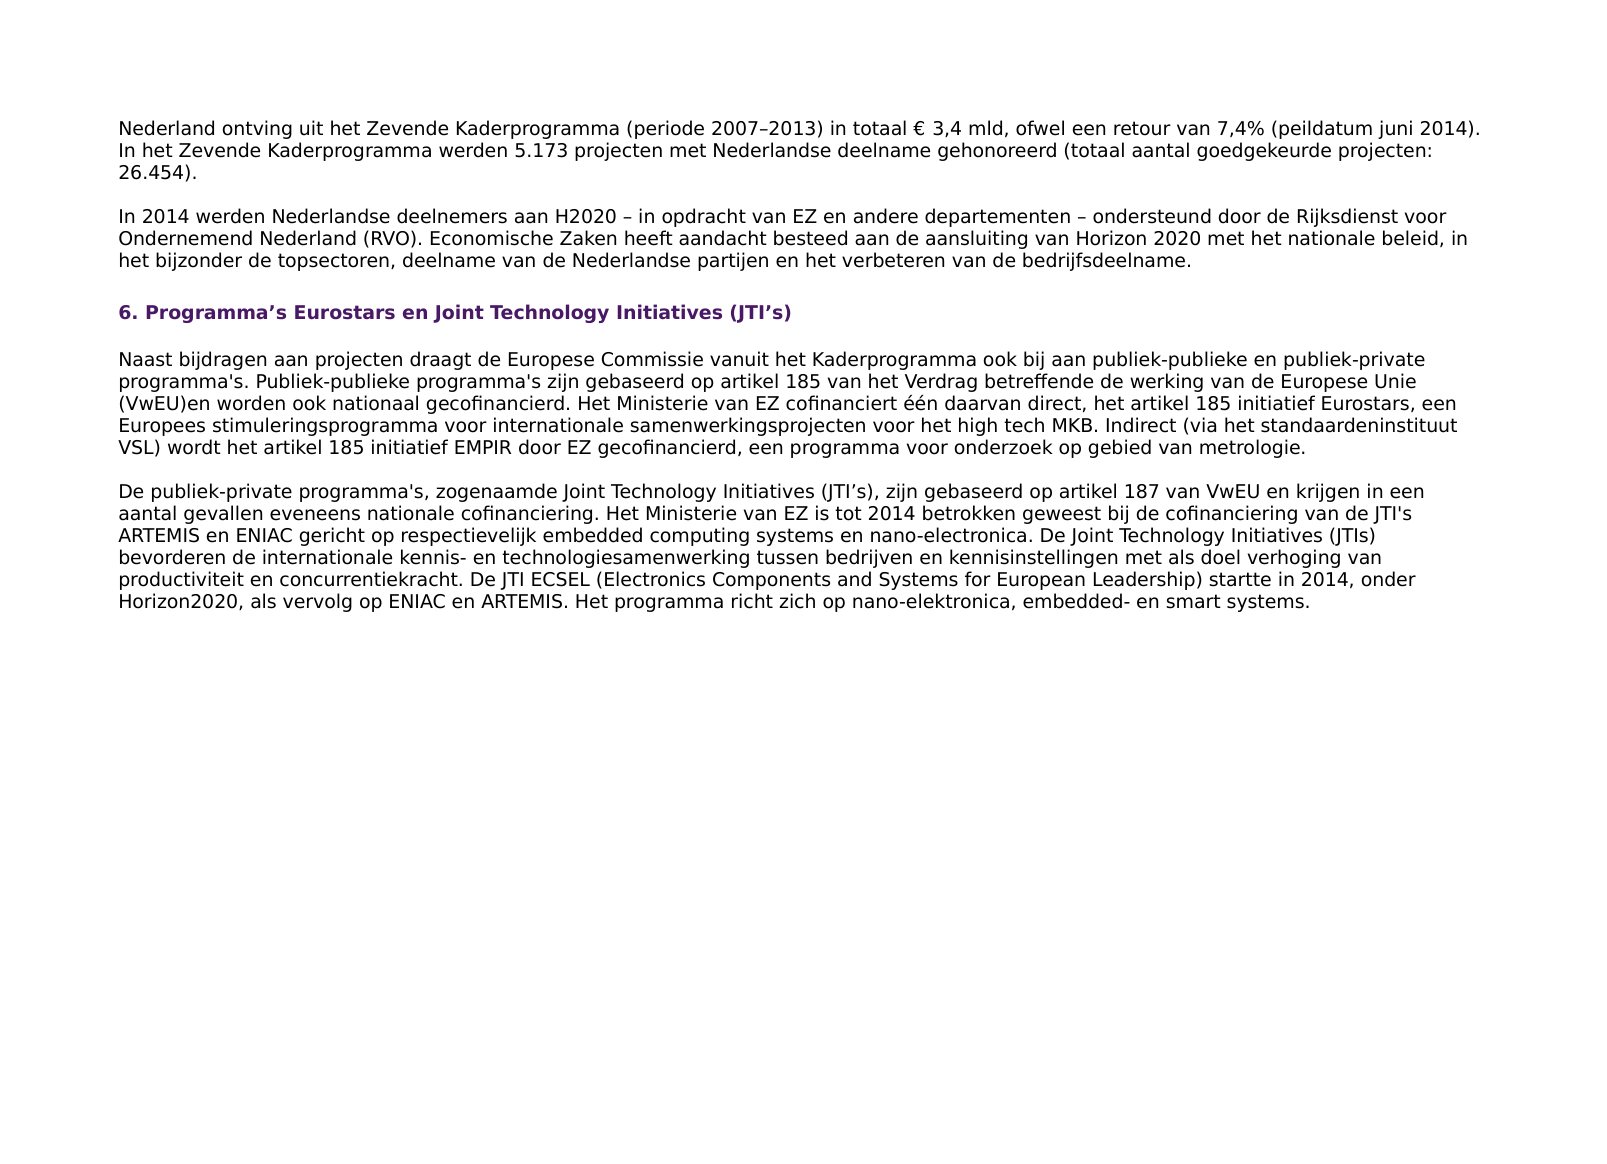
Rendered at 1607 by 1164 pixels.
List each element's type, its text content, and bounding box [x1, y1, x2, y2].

subtitle 6. Programma’s Eurostars en Joint Technology Initiatives (JTI’s) [118, 302, 1488, 324]
text Nederland ontving uit het Zevende Kaderprogramma (periode 2007–2013) in totaal € 3,4 mld, ofwel een retour van 7,4% (peildatum juni 2014). In het Zevende Kaderprogramma werden 5.173 projecten met Nederlandse deelname gehonoreerd (totaal aantal goedgekeurde projecten: 26.454). [118, 118, 1488, 184]
text De publiek-private programma's, zogenaamde Joint Technology Initiatives (JTI’s), zijn gebaseerd op artikel 187 van VwEU en krijgen in een aantal gevallen eveneens nationale cofinanciering. Het Ministerie van EZ is tot 2014 betrokken geweest bij de cofinanciering van de JTI's ARTEMIS en ENIAC gericht op respectievelijk embedded computing systems en nano-electronica. De Joint Technology Initiatives (JTIs) bevorderen de internationale kennis- en technologiesamenwerking tussen bedrijven en kennisinstellingen met als doel verhoging van productiviteit en concurrentiekracht. De JTI ECSEL (Electronics Components and Systems for European Leadership) startte in 2014, onder Horizon2020, als vervolg op ENIAC en ARTEMIS. Het programma richt zich op nano-elektronica, embedded- en smart systems. [118, 481, 1488, 613]
text Naast bijdragen aan projecten draagt de Europese Commissie vanuit het Kaderprogramma ook bij aan publiek-publieke en publiek-private programma's. Publiek-publieke programma's zijn gebaseerd op artikel 185 van het Verdrag betreffende de werking van de Europese Unie (VwEU)en worden ook nationaal gecofinancierd. Het Ministerie van EZ cofinanciert één daarvan direct, het artikel 185 initiatief Eurostars, een Europees stimuleringsprogramma voor internationale samenwerkingsprojecten voor het high tech MKB. Indirect (via het standaardeninstituut VSL) wordt het artikel 185 initiatief EMPIR door EZ gecofinancierd, een programma voor onderzoek op gebied van metrologie. [118, 349, 1488, 459]
text In 2014 werden Nederlandse deelnemers aan H2020 – in opdracht van EZ en andere departementen – ondersteund door de Rijksdienst voor Ondernemend Nederland (RVO). Economische Zaken heeft aandacht besteed aan de aansluiting van Horizon 2020 met het nationale beleid, in het bijzonder de topsectoren, deelname van de Nederlandse partijen en het verbeteren van de bedrijfsdeelname. [118, 206, 1488, 272]
